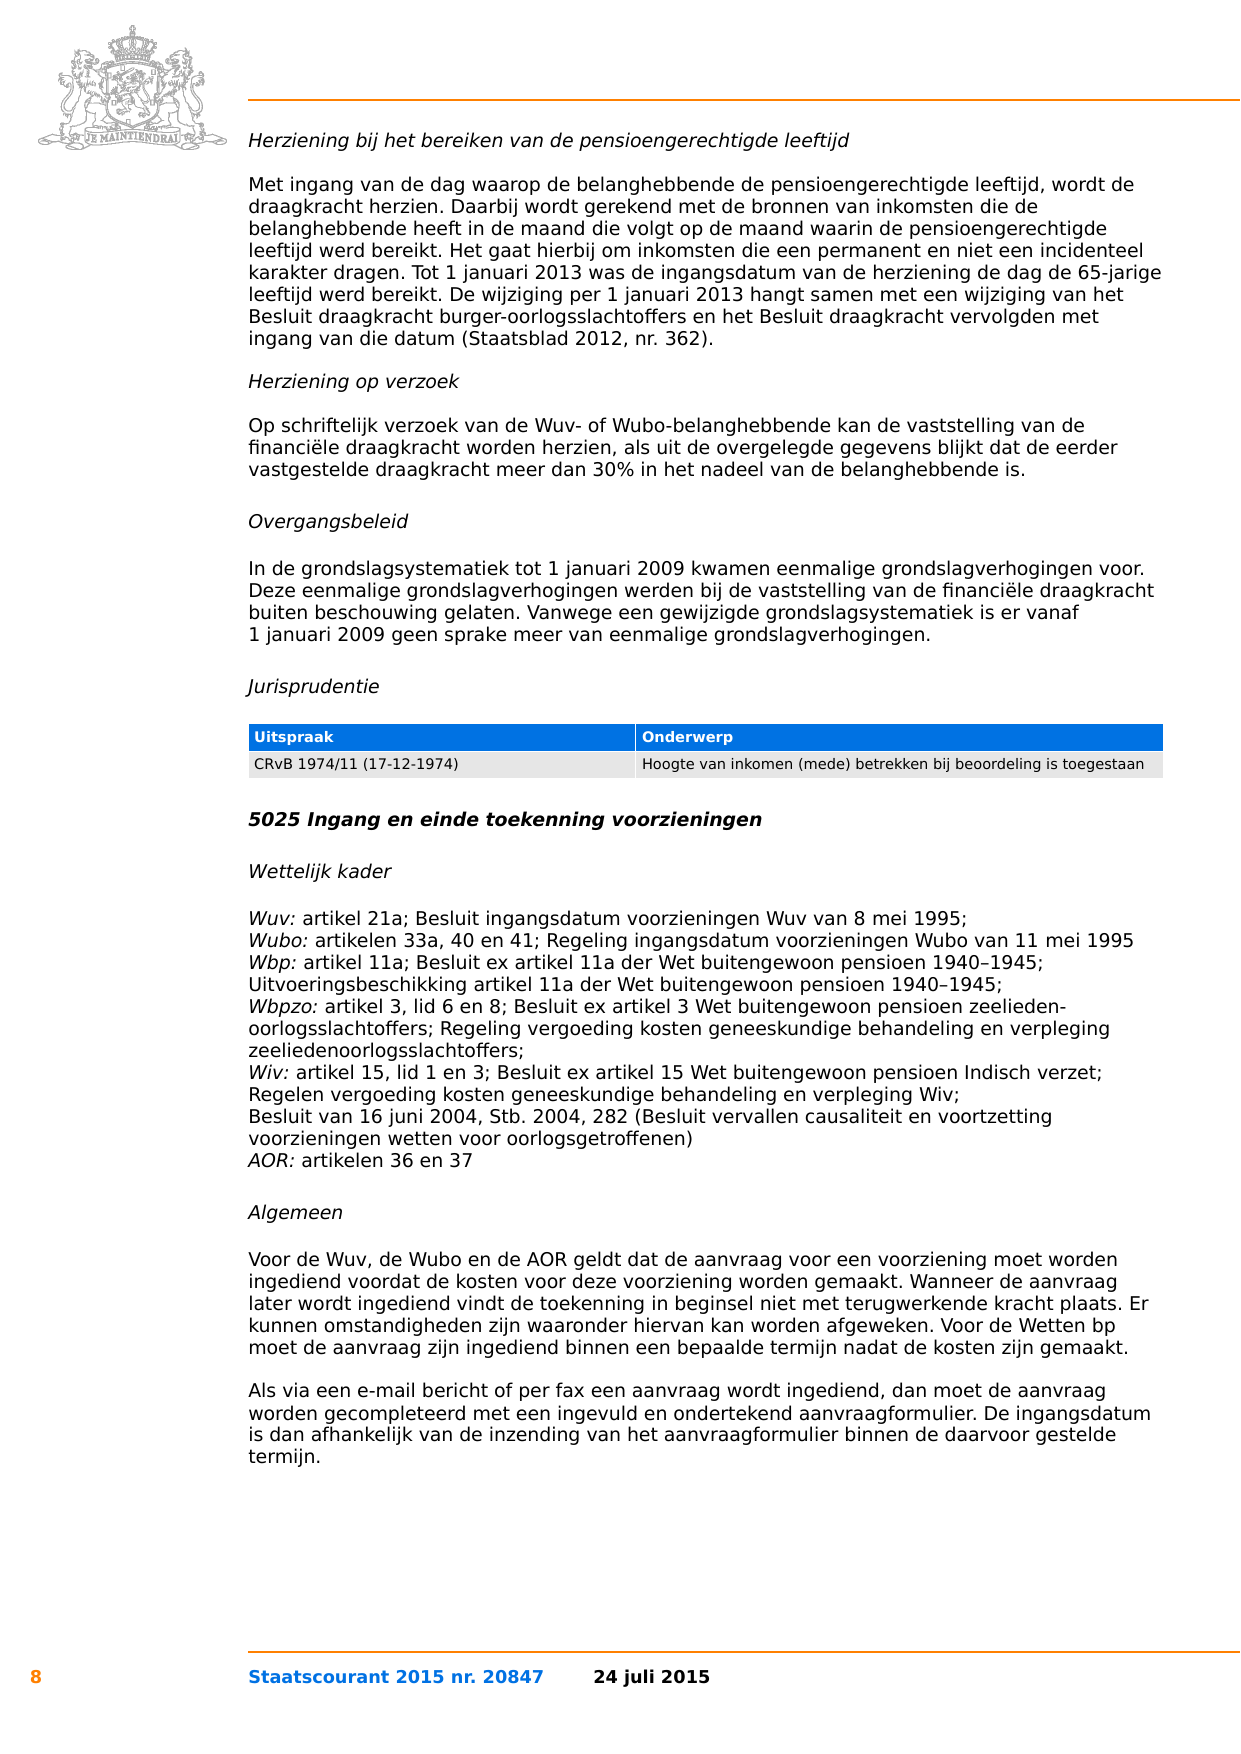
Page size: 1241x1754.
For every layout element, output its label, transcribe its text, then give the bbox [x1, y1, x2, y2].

text Wbp: artikel 11a; Besluit ex artikel 11a der Wet buitengewoon pensioen 1940–1945; Uitvoeringsbeschikking artikel 11a der Wet buitengewoon pensioen 1940–1945; [248, 952, 1163, 996]
table_cell Hoogte van inkomen (mede) betrekken bij beoordeling is toegestaan [636, 752, 1163, 778]
text Op schriftelijk verzoek van de Wuv- of Wubo-belanghebbende kan de vaststelling van de financiële draagkracht worden herzien, als uit de overgelegde gegevens blijkt dat de eerder vastgestelde draagkracht meer dan 30% in het nadeel van de belanghebbende is. [248, 415, 1163, 481]
subtitle 5025 Ingang en einde toekenning voorzieningen [248, 809, 1163, 831]
subtitle Herziening bij het bereiken van de pensioengerechtigde leeftijd [248, 130, 1163, 152]
picture [38, 25, 227, 150]
text Met ingang van de dag waarop de belanghebbende de pensioengerechtigde leeftijd, wordt de draagkracht herzien. Daarbij wordt gerekend met de bronnen van inkomsten die de belanghebbende heeft in de maand die volgt op de maand waarin de pensioengerechtigde leeftijd werd bereikt. Het gaat hierbij om inkomsten die een permanent en niet een incidenteel karakter dragen. Tot 1 januari 2013 was de ingangsdatum van de herziening de dag de 65-jarige leeftijd werd bereikt. De wijziging per 1 januari 2013 hangt samen met een wijziging van het Besluit draagkracht burger-oorlogsslachtoffers en het Besluit draagkracht vervolgden met ingang van die datum (Staatsblad 2012, nr. 362). [248, 174, 1163, 349]
text In de grondslagsystematiek tot 1 januari 2009 kwamen eenmalige grondslagverhogingen voor. Deze eenmalige grondslagverhogingen werden bij de vaststelling van de financiële draagkracht buiten beschouwing gelaten. Vanwege een gewijzigde grondslagsystematiek is er vanaf 1 januari 2009 geen sprake meer van eenmalige grondslagverhogingen. [248, 558, 1163, 646]
text Wiv: artikel 15, lid 1 en 3; Besluit ex artikel 15 Wet buitengewoon pensioen Indisch verzet; Regelen vergoeding kosten geneeskundige behandeling en verpleging Wiv; [248, 1062, 1163, 1106]
text Wubo: artikelen 33a, 40 en 41; Regeling ingangsdatum voorzieningen Wubo van 11 mei 1995 [248, 930, 1163, 952]
subtitle Herziening op verzoek [248, 371, 1163, 393]
table_header Uitspraak [249, 724, 635, 751]
text AOR: artikelen 36 en 37 [248, 1150, 1163, 1172]
text Besluit van 16 juni 2004, Stb. 2004, 282 (Besluit vervallen causaliteit en voortzetting voorzieningen wetten voor oorlogsgetroffenen) [248, 1106, 1163, 1150]
subtitle Algemeen [248, 1202, 1163, 1224]
text Wbpzo: artikel 3, lid 6 en 8; Besluit ex artikel 3 Wet buitengewoon pensioen zeelieden-oorlogsslachtoffers; Regeling vergoeding kosten geneeskundige behandeling en verpleging zeeliedenoorlogsslachtoffers; [248, 996, 1163, 1062]
table_cell CRvB 1974/11 (17-12-1974) [249, 752, 635, 778]
subtitle Jurisprudentie [248, 676, 1163, 698]
subtitle Overgangsbeleid [248, 511, 1163, 533]
text Wuv: artikel 21a; Besluit ingangsdatum voorzieningen Wuv van 8 mei 1995; [248, 908, 1163, 930]
text Als via een e-mail bericht of per fax een aanvraag wordt ingediend, dan moet de aanvraag worden gecompleteerd met een ingevuld en ondertekend aanvraagformulier. De ingangsdatum is dan afhankelijk van de inzending van het aanvraagformulier binnen de daarvoor gestelde termijn. [248, 1380, 1163, 1468]
text Voor de Wuv, de Wubo en de AOR geldt dat de aanvraag voor een voorziening moet worden ingediend voordat de kosten voor deze voorziening worden gemaakt. Wanneer de aanvraag later wordt ingediend vindt de toekenning in beginsel niet met terugwerkende kracht plaats. Er kunnen omstandigheden zijn waaronder hiervan kan worden afgeweken. Voor de Wetten bp moet de aanvraag zijn ingediend binnen een bepaalde termijn nadat de kosten zijn gemaakt. [248, 1249, 1163, 1358]
subtitle Wettelijk kader [248, 861, 1163, 883]
table_header Onderwerp [636, 724, 1163, 751]
